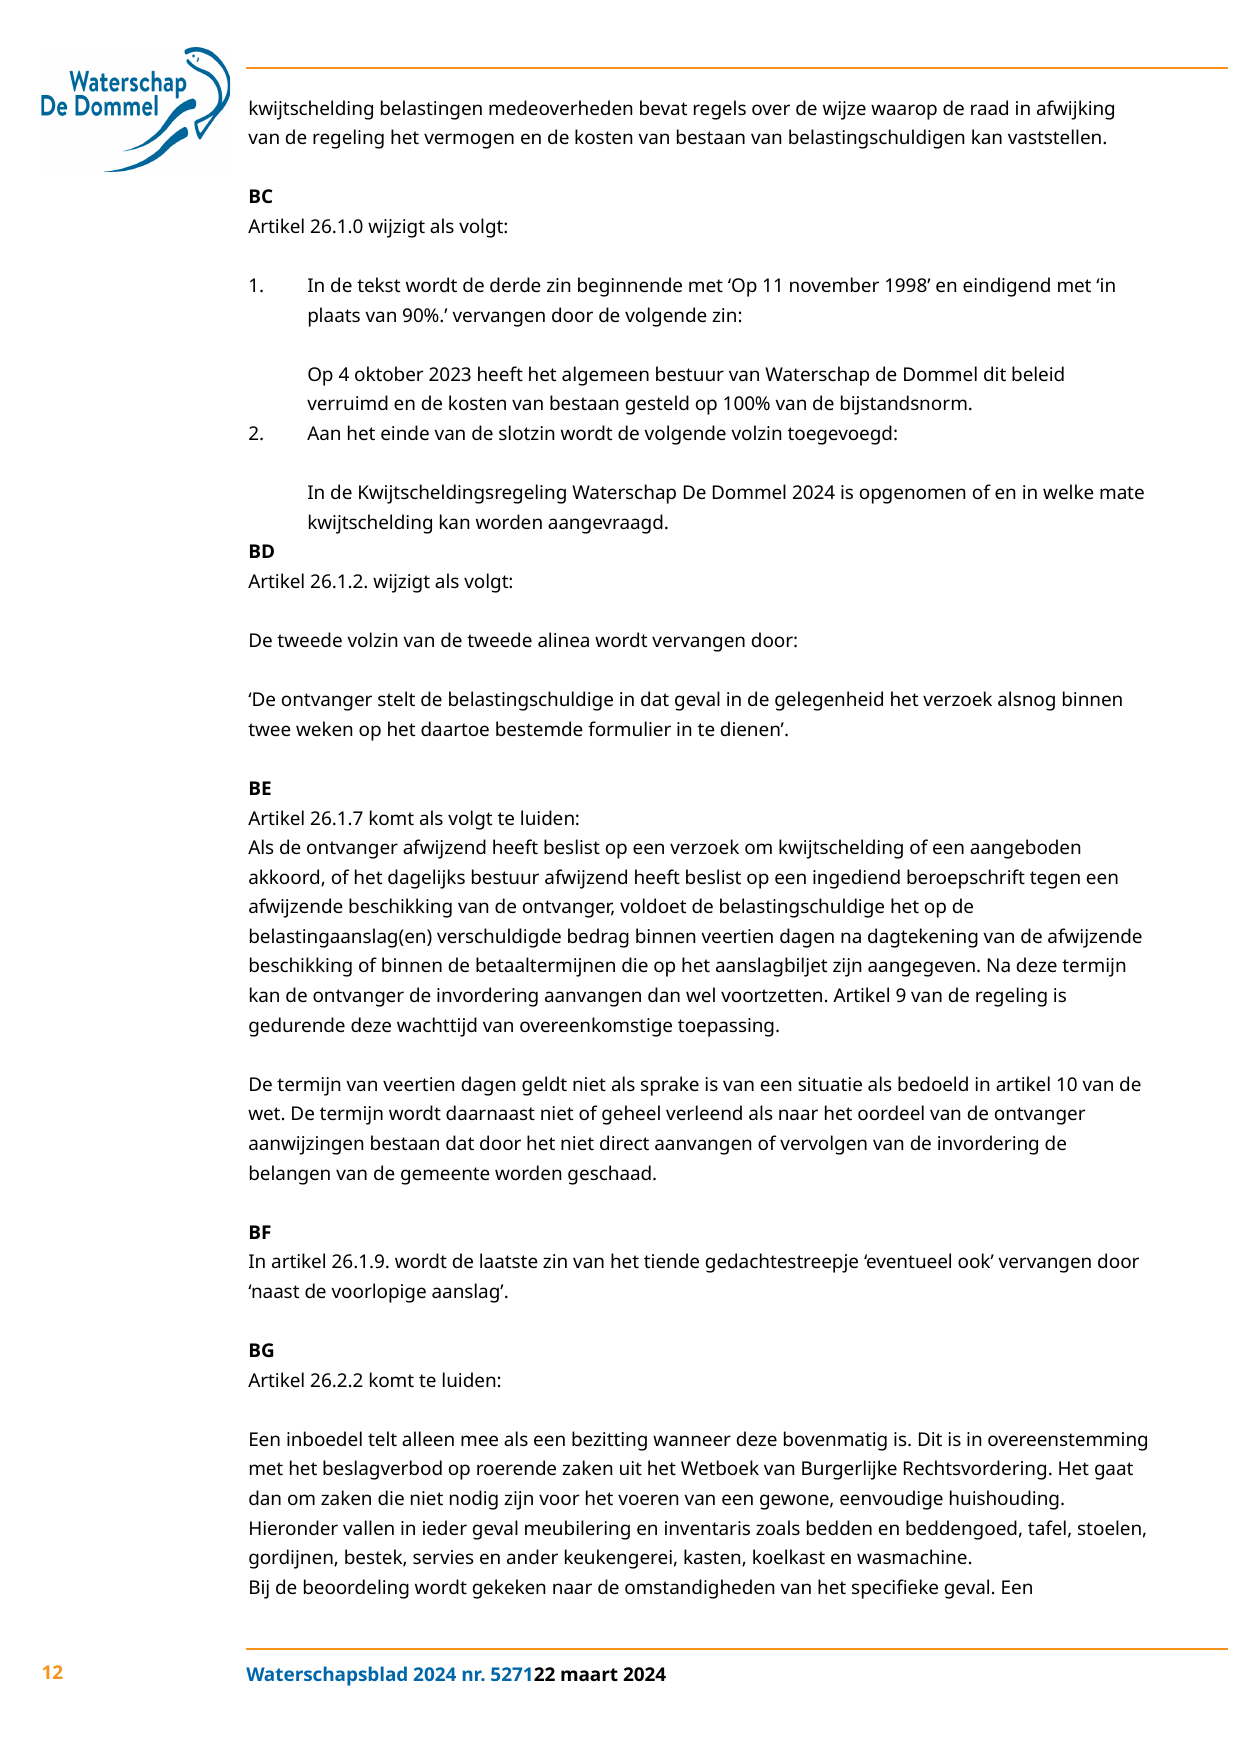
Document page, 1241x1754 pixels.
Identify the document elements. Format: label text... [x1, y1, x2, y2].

text Een inboedel telt alleen mee als een bezitting wanneer deze bovenmatig is. Dit is in overeenstemming met het beslagverbod op roerende zaken uit het Wetboek van Burgerlijke Rechtsvordering. Het gaat dan om zaken die niet nodig zijn voor het voeren van een gewone, eenvoudige huishouding. Hieronder vallen in ieder geval meubilering en inventaris zoals bedden en beddengoed, tafel, stoelen, gordijnen, bestek, servies en ander keukengerei, kasten, koelkast en wasmachine. [248, 1426, 1152, 1570]
text kwijtschelding belastingen medeoverheden bevat regels over de wijze waarop de raad in afwijking van de regeling het vermogen en de kosten van bestaan van belastingschuldigen kan vaststellen. [248, 95, 1152, 150]
text Artikel 26.1.2. wijzigt als volgt: [248, 568, 1152, 594]
text Artikel 26.1.0 wijzigt als volgt: [248, 213, 1152, 239]
text In artikel 26.1.9. wordt de laatste zin van het tiende gedachtestreepje ‘eventueel ook’ vervangen door ‘naast de voorlopige aanslag’. [248, 1248, 1152, 1304]
text BE [248, 775, 1152, 801]
list Op 4 oktober 2023 heeft het algemeen bestuur van Waterschap de Dommel dit beleid verruimd en de kosten van bestaan gesteld op 100% van de bijstandsnorm. [248, 361, 1152, 416]
text BD [248, 538, 1152, 564]
text Bij de beoordeling wordt gekeken naar de omstandigheden van het specifieke geval. Een [248, 1574, 1152, 1600]
list In de tekst wordt de derde zin beginnende met ‘Op 11 november 1998’ en eindigend met ‘in plaats van 90%.’ vervangen door de volgende zin: [248, 272, 1152, 328]
list In de Kwijtscheldingsregeling Waterschap De Dommel 2024 is opgenomen of en in welke mate kwijtschelding kan worden aangevraagd. [248, 479, 1152, 535]
text Als de ontvanger afwijzend heeft beslist op een verzoek om kwijtschelding of een aangeboden akkoord, of het dagelijks bestuur afwijzend heeft beslist op een ingediend beroepschrift tegen een afwijzende beschikking van de ontvanger, voldoet de belastingschuldige het op de belastingaanslag(en) verschuldigde bedrag binnen veertien dagen na dagtekening van de afwijzende beschikking of binnen de betaaltermijnen die op het aanslagbiljet zijn aangegeven. Na deze termijn kan de ontvanger de invordering aanvangen dan wel voortzetten. Artikel 9 van de regeling is gedurende deze wachttijd van overeenkomstige toepassing. [248, 834, 1152, 1038]
text ‘De ontvanger stelt de belastingschuldige in dat geval in de gelegenheid het verzoek alsnog binnen twee weken op het daartoe bestemde formulier in te dienen’. [248, 686, 1152, 742]
text De tweede volzin van de tweede alinea wordt vervangen door: [248, 627, 1152, 653]
picture [45, 99, 51, 111]
picture [41, 47, 231, 172]
text BC [248, 183, 1152, 209]
picture [198, 118, 210, 131]
picture [204, 47, 231, 76]
text Artikel 26.1.7 komt als volgt te luiden: [248, 805, 1152, 831]
text BF [248, 1219, 1152, 1245]
text Artikel 26.2.2 komt te luiden: [248, 1367, 1152, 1393]
text BG [248, 1337, 1152, 1363]
list Aan het einde van de slotzin wordt de volgende volzin toegevoegd: [248, 420, 1152, 446]
text De termijn van veertien dagen geldt niet als sprake is van een situatie als bedoeld in artikel 10 van de wet. De termijn wordt daarnaast niet of geheel verleend als naar het oordeel van de ontvanger aanwijzingen bestaan dat door het niet direct aanvangen of vervolgen van de invordering de belangen van de gemeente worden geschaad. [248, 1071, 1152, 1186]
